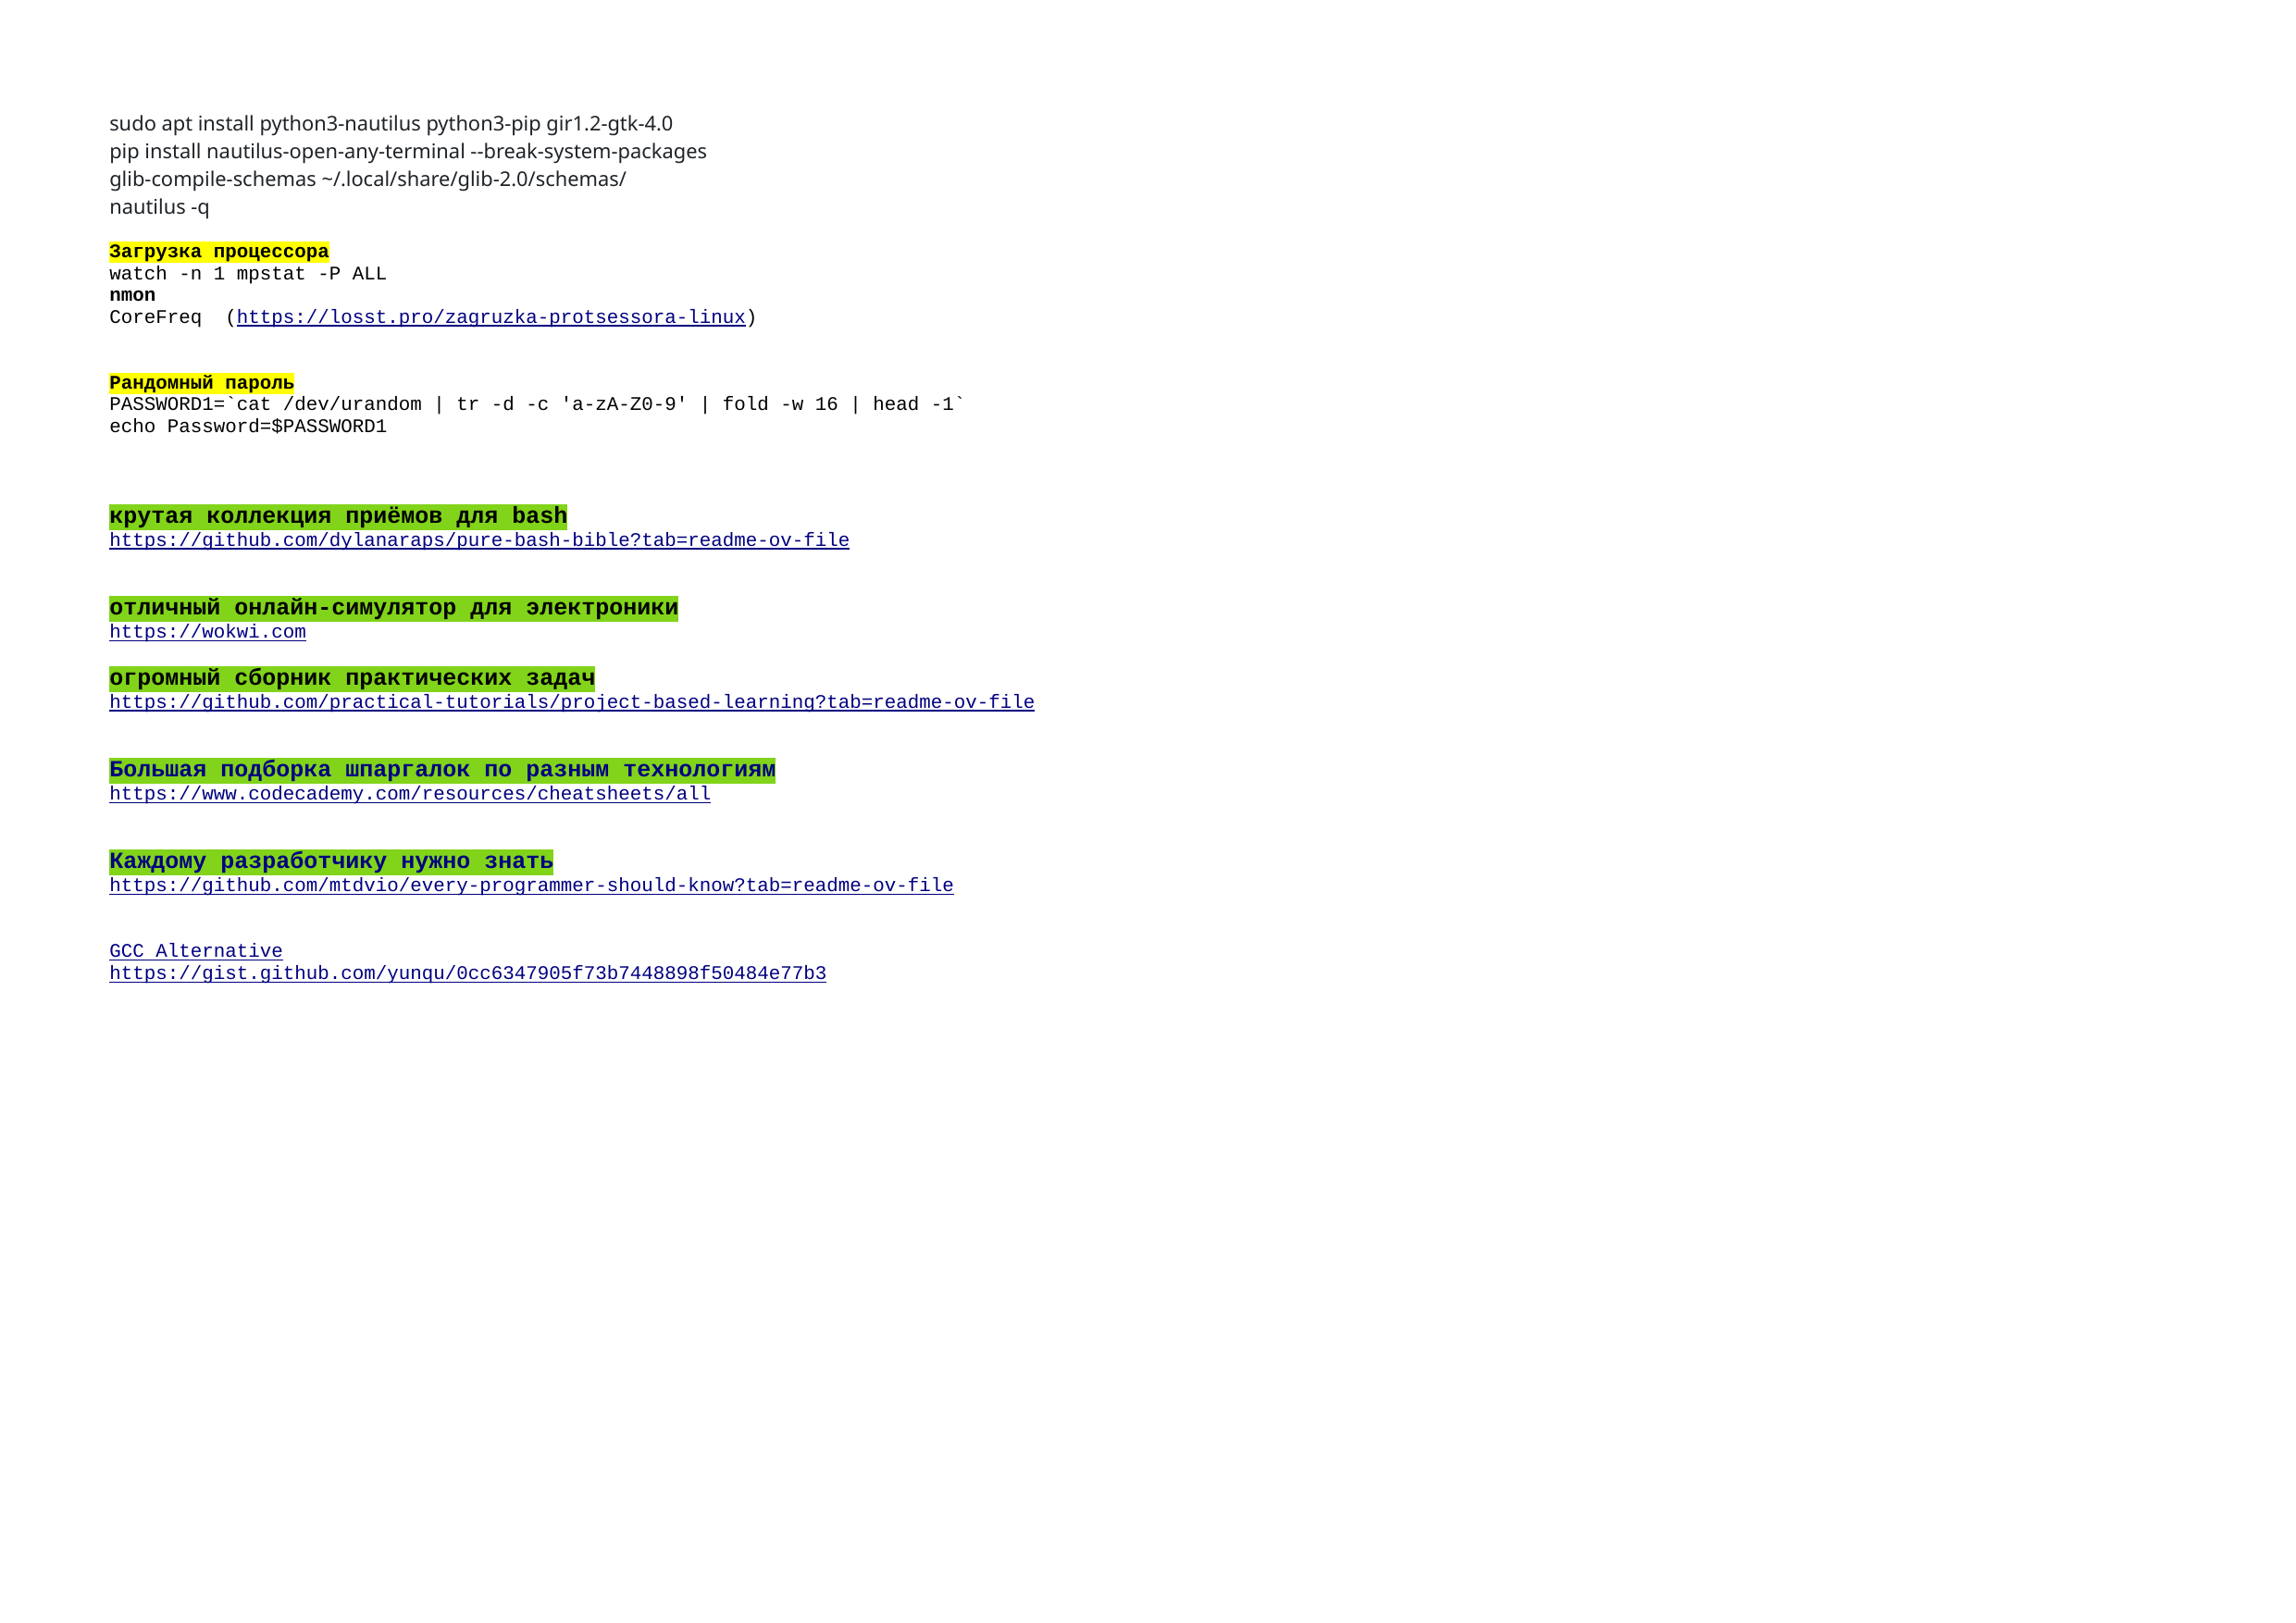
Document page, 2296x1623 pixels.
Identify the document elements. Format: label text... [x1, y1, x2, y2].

text Каждому разработчику нужно знать [109, 849, 2186, 875]
text https://www.codecademy.com/resources/cheatsheets/all [109, 784, 2186, 806]
text https://github.com/mtdvio/every-programmer-should-know?tab=readme-ov-file [109, 875, 2186, 898]
text https://github.com/practical-tutorials/project-based-learning?tab=readme-ov-file [109, 692, 2186, 714]
text Рандомный пароль [109, 373, 2186, 394]
text https://wokwi.com [109, 622, 2186, 644]
text nmon [109, 285, 2186, 307]
text watch -n 1 mpstat -P ALL [109, 263, 2186, 285]
text GCC Alternative [109, 941, 2186, 963]
text Большая подборка шпаргалок по разным технологиям [109, 758, 2186, 784]
text крутая коллекция приёмов для bash [109, 504, 2186, 530]
text отличный онлайн-симулятор для электроники [109, 596, 2186, 622]
text nautilus -q [109, 192, 2186, 219]
text CoreFreq (https://losst.pro/zagruzka-protsessora-linux) [109, 307, 2186, 329]
text sudo apt install python3-nautilus python3-pip gir1.2-gtk-4.0 [109, 109, 2186, 137]
text https://gist.github.com/yunqu/0cc6347905f73b7448898f50484e77b3 [109, 963, 2186, 985]
text glib-compile-schemas ~/.local/share/glib-2.0/schemas/ [109, 165, 2186, 192]
text https://github.com/dylanaraps/pure-bash-bible?tab=readme-ov-file [109, 530, 2186, 552]
text PASSWORD1=`cat /dev/urandom | tr -d -c 'a-zA-Z0-9' | fold -w 16 | head -1` [109, 394, 2186, 416]
text огромный сборник практических задач [109, 665, 2186, 692]
text echo Password=$PASSWORD1 [109, 416, 2186, 439]
text Загрузка процессора [109, 242, 2186, 263]
text pip install nautilus-open-any-terminal --break-system-packages [109, 137, 2186, 165]
